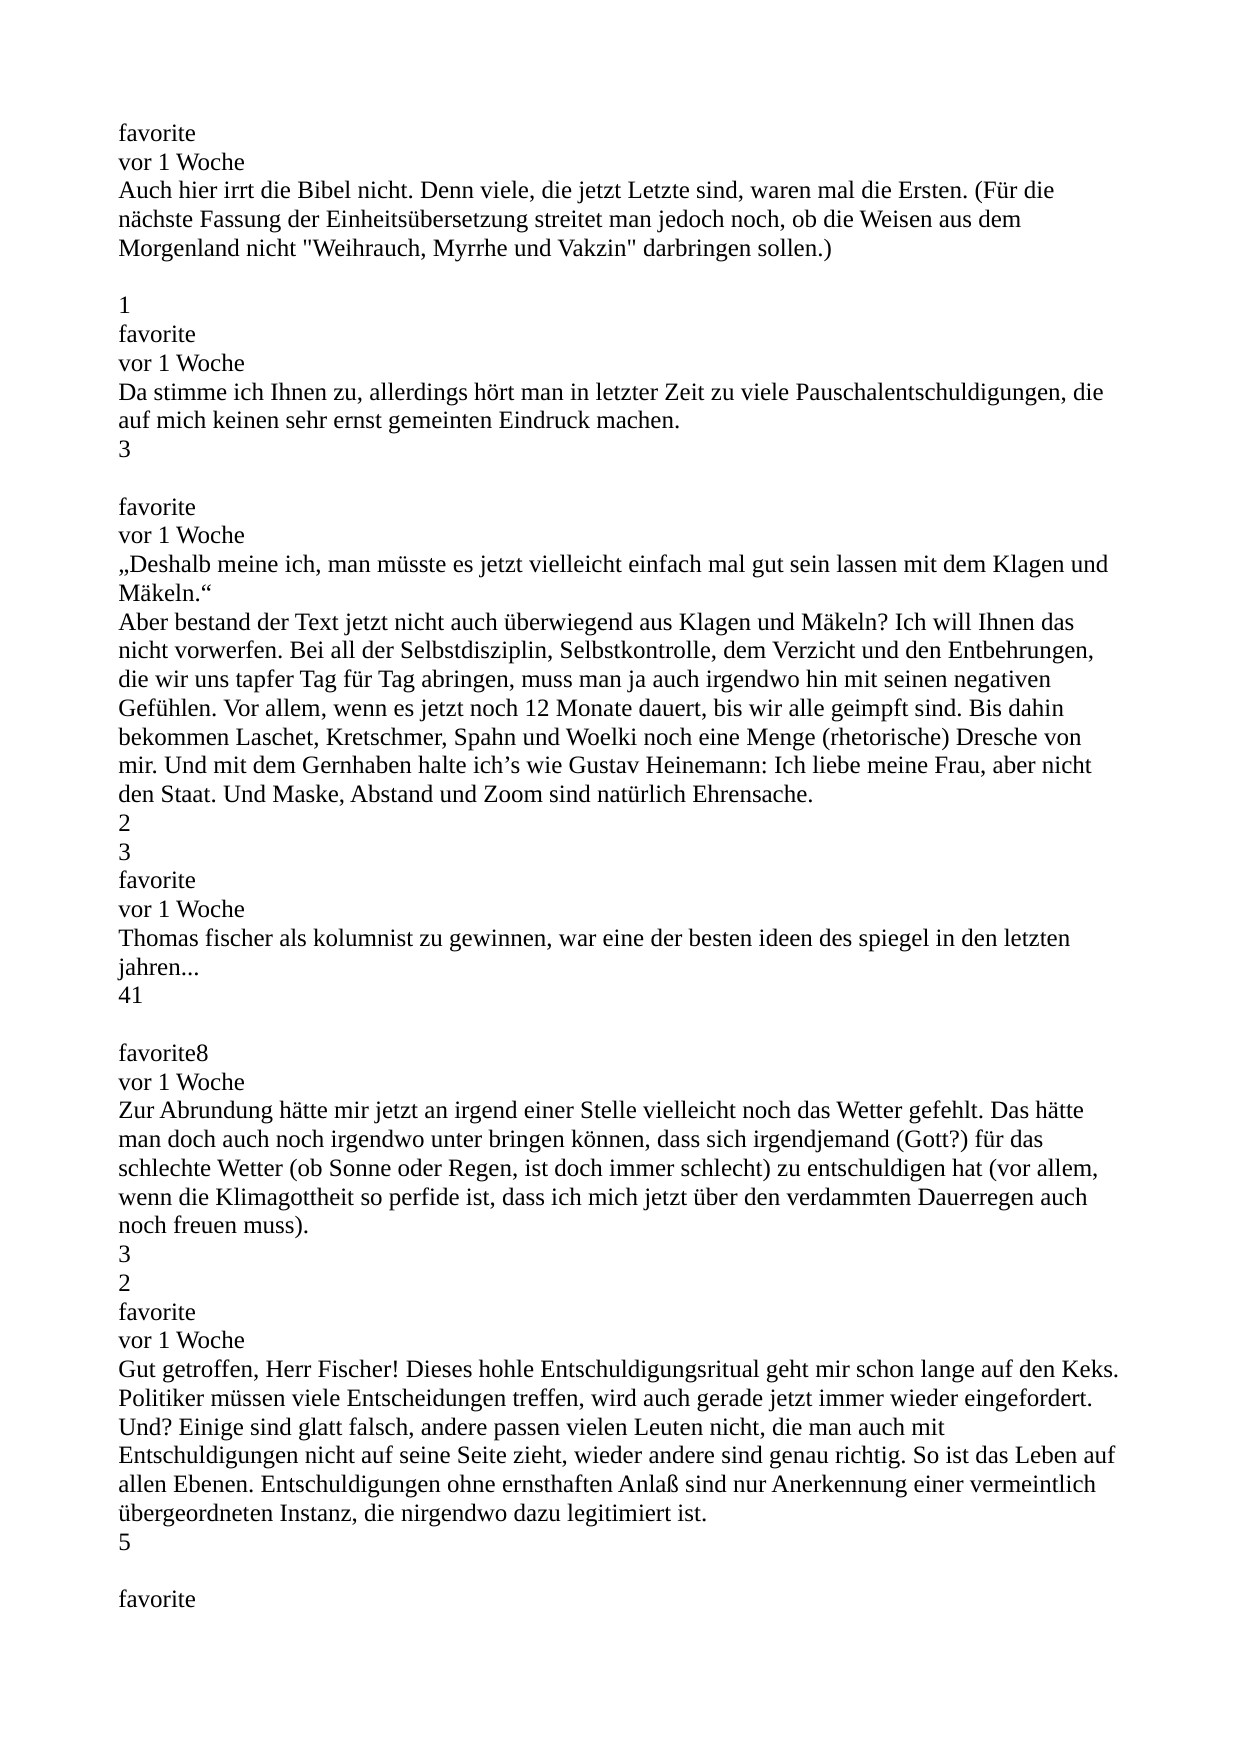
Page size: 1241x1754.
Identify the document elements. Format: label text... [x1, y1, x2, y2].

text favorite [118, 1584, 1122, 1613]
text 2 [118, 1268, 1122, 1297]
text Zur Abrundung hätte mir jetzt an irgend einer Stelle vielleicht noch das Wetter gefehlt. Das hätte man doch auch noch irgendwo unter bringen können, dass sich irgendjemand (Gott?) für das schlechte Wetter (ob Sonne oder Regen, ist doch immer schlecht) zu entschuldigen hat (vor allem, wenn die Klimagottheit so perfide ist, dass ich mich jetzt über den verdammten Dauerregen auch noch freuen muss). [118, 1096, 1122, 1239]
text 5 [118, 1527, 1122, 1556]
text Aber bestand der Text jetzt nicht auch überwiegend aus Klagen und Mäkeln? Ich will Ihnen das nicht vorwerfen. Bei all der Selbstdisziplin, Selbstkontrolle, dem Verzicht und den Entbehrungen, die wir uns tapfer Tag für Tag abringen, muss man ja auch irgendwo hin mit seinen negativen Gefühlen. Vor allem, wenn es jetzt noch 12 Monate dauert, bis wir alle geimpft sind. Bis dahin bekommen Laschet, Kretschmer, Spahn und Woelki noch eine Menge (rhetorische) Dresche von mir. Und mit dem Gernhaben halte ich’s wie Gustav Heinemann: Ich liebe meine Frau, aber nicht den Staat. Und Maske, Abstand und Zoom sind natürlich Ehrensache. [118, 607, 1122, 808]
text favorite8 [118, 1038, 1122, 1067]
text favorite [118, 118, 1122, 147]
text vor 1 Woche [118, 521, 1122, 549]
text Thomas fischer als kolumnist zu gewinnen, war eine der besten ideen des spiegel in den letzten jahren... [118, 923, 1122, 981]
text Gut getroffen, Herr Fischer! Dieses hohle Entschuldigungsritual geht mir schon lange auf den Keks. Politiker müssen viele Entscheidungen treffen, wird auch gerade jetzt immer wieder eingefordert. Und? Einige sind glatt falsch, andere passen vielen Leuten nicht, die man auch mit Entschuldigungen nicht auf seine Seite zieht, wieder andere sind genau richtig. So ist das Leben auf allen Ebenen. Entschuldigungen ohne ernsthaften Anlaß sind nur Anerkennung einer vermeintlich übergeordneten Instanz, die nirgendwo dazu legitimiert ist. [118, 1354, 1122, 1527]
text vor 1 Woche [118, 348, 1122, 377]
text favorite [118, 1297, 1122, 1326]
text vor 1 Woche [118, 894, 1122, 923]
text vor 1 Woche [118, 147, 1122, 176]
text Auch hier irrt die Bibel nicht. Denn viele, die jetzt Letzte sind, waren mal die Ersten. (Für die nächste Fassung der Einheitsübersetzung streitet man jedoch noch, ob die Weisen aus dem Morgenland nicht "Weihrauch, Myrrhe und Vakzin" darbringen sollen.) [118, 176, 1122, 262]
text 1 [118, 291, 1122, 319]
text 3 [118, 434, 1122, 463]
text 3 [118, 1239, 1122, 1268]
text favorite [118, 866, 1122, 894]
text „Deshalb meine ich, man müsste es jetzt vielleicht einfach mal gut sein lassen mit dem Klagen und Mäkeln.“ [118, 549, 1122, 607]
text 2 [118, 808, 1122, 837]
text 41 [118, 981, 1122, 1009]
text 3 [118, 837, 1122, 866]
text favorite [118, 319, 1122, 348]
text vor 1 Woche [118, 1326, 1122, 1354]
text vor 1 Woche [118, 1067, 1122, 1096]
text favorite [118, 492, 1122, 521]
text Da stimme ich Ihnen zu, allerdings hört man in letzter Zeit zu viele Pauschalentschuldigungen, die auf mich keinen sehr ernst gemeinten Eindruck machen. [118, 377, 1122, 434]
